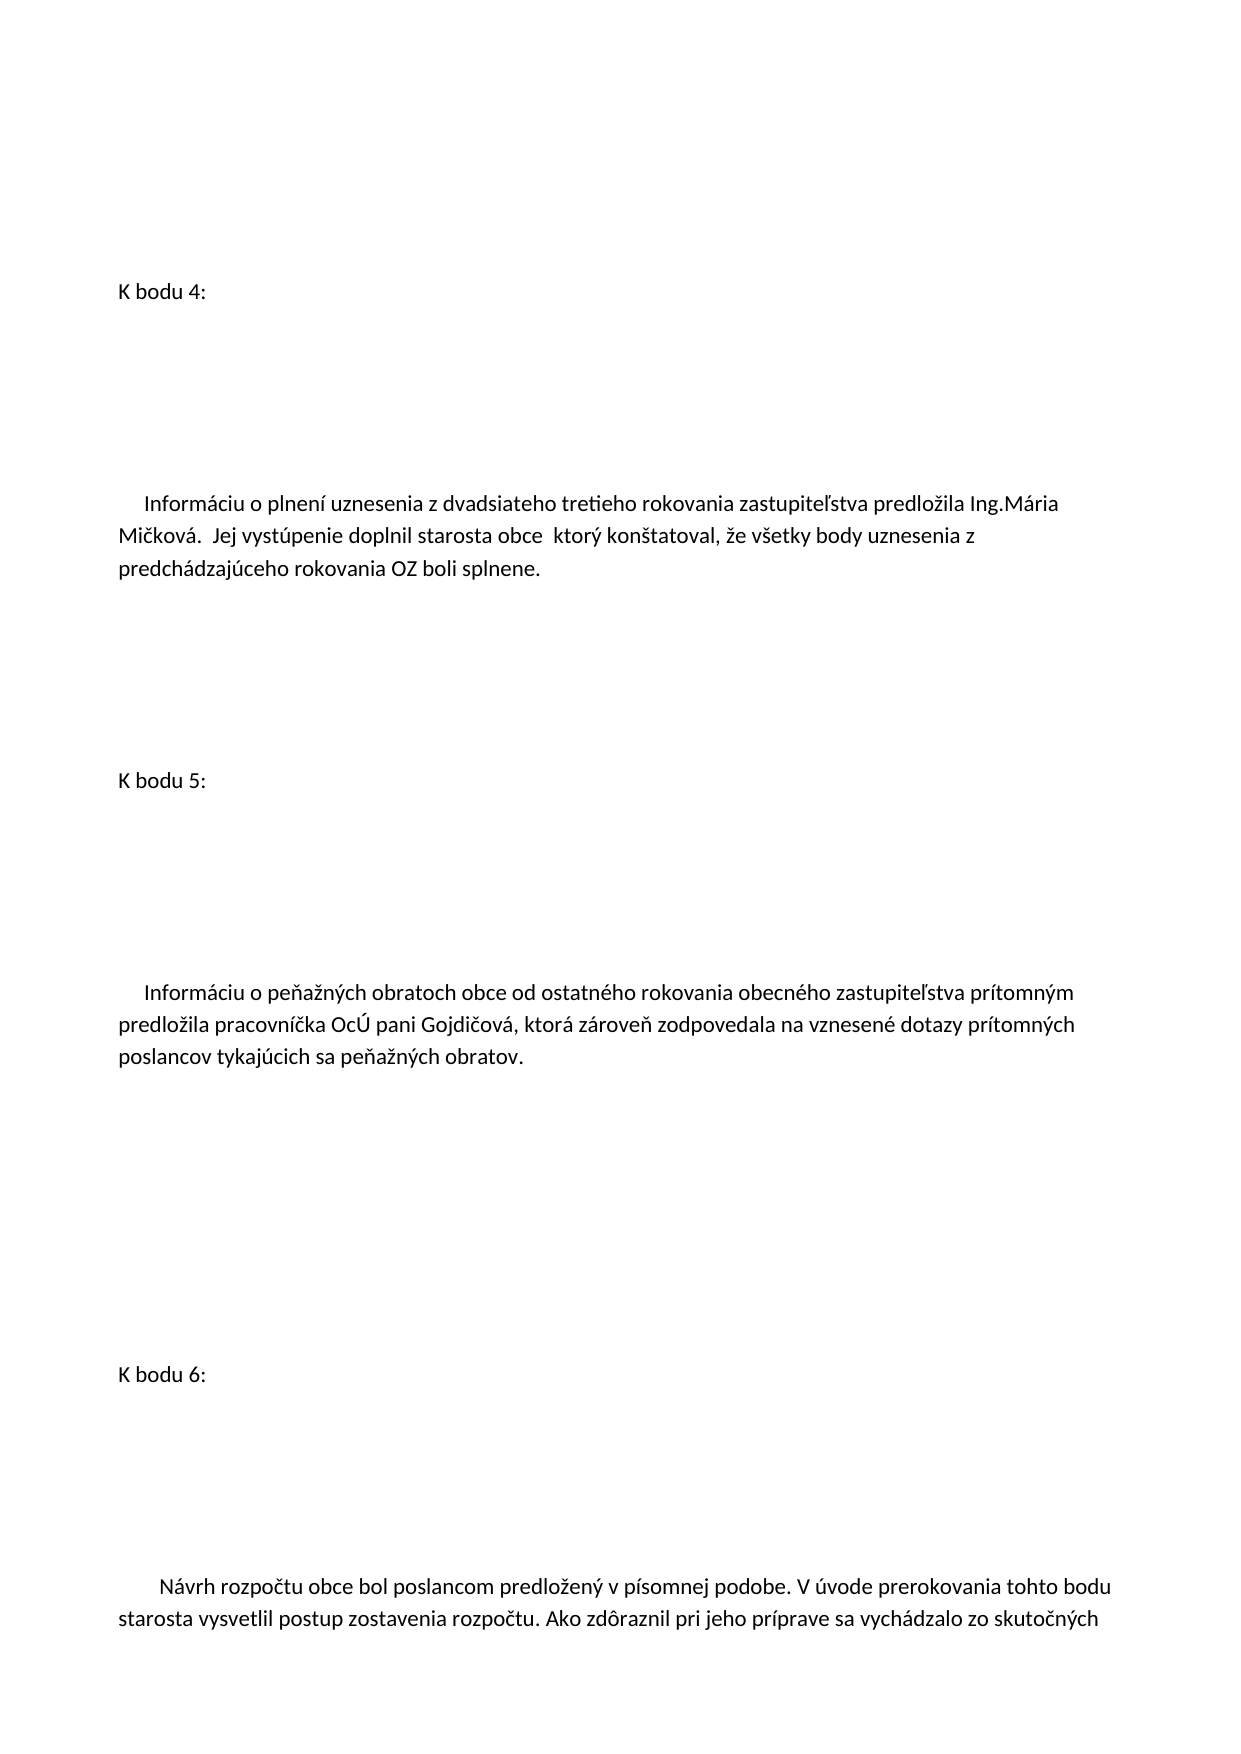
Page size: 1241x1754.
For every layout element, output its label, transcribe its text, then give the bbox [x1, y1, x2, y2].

text K bodu 4: [118, 277, 1122, 305]
text K bodu 5: [118, 766, 1122, 794]
text Informáciu o plnení uznesenia z dvadsiateho tretieho rokovania zastupiteľstva predložila Ing.Mária Mičková. Jej vystúpenie doplnil starosta obce ktorý konštatoval, že všetky body uznesenia z predchádzajúceho rokovania OZ boli splnene. [118, 489, 1122, 582]
text Návrh rozpočtu obce bol poslancom predložený v písomnej podobe. V úvode prerokovania tohto bodu starosta vysvetlil postup zostavenia rozpočtu. Ako zdôraznil pri jeho príprave sa vychádzalo zo skutočných [118, 1572, 1122, 1633]
text Informáciu o peňažných obratoch obce od ostatného rokovania obecného zastupiteľstva prítomným predložila pracovníčka OcÚ pani Gojdičová, ktorá zároveň zodpovedala na vznesené dotazy prítomných poslancov tykajúcich sa peňažných obratov. [118, 978, 1122, 1070]
text K bodu 6: [118, 1360, 1122, 1388]
